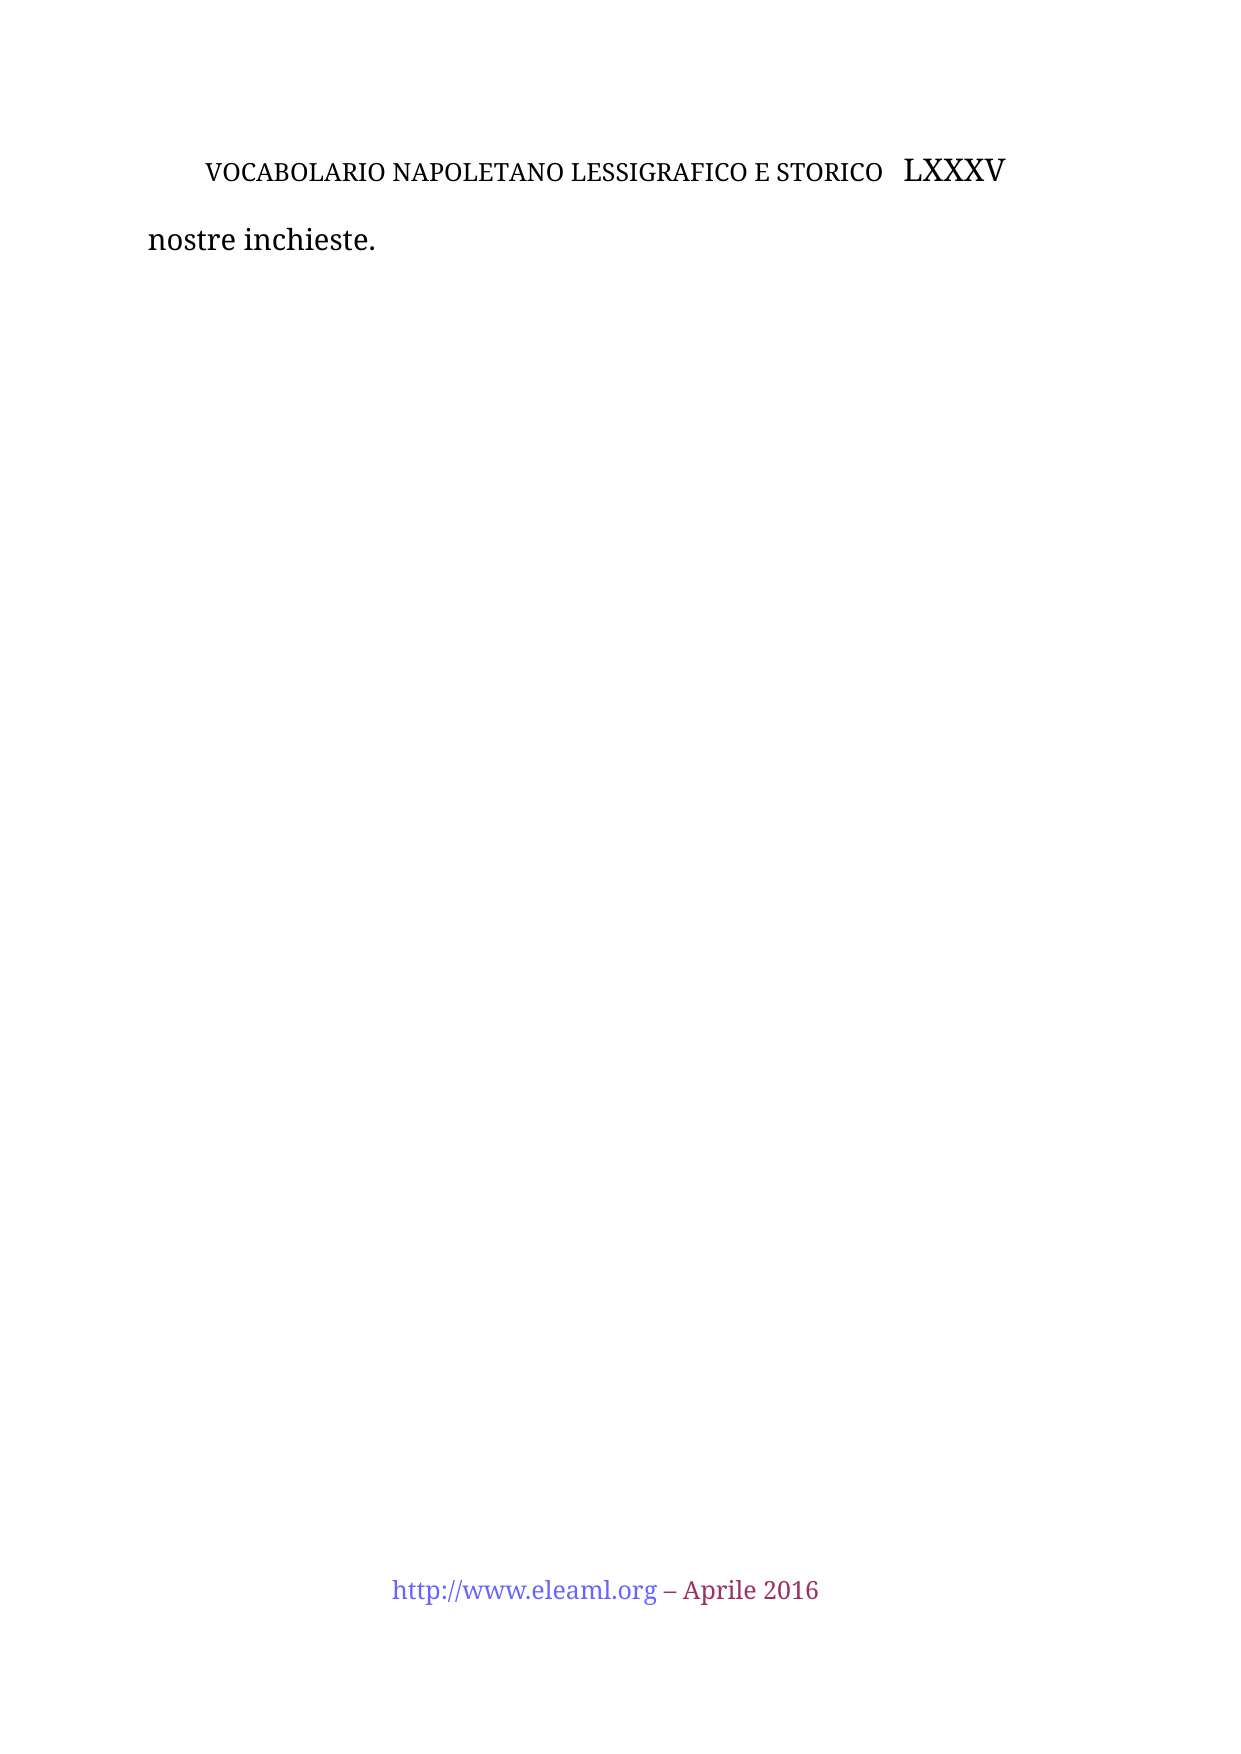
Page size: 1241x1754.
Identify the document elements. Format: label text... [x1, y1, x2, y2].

text nostre inchieste. [148, 220, 1063, 259]
